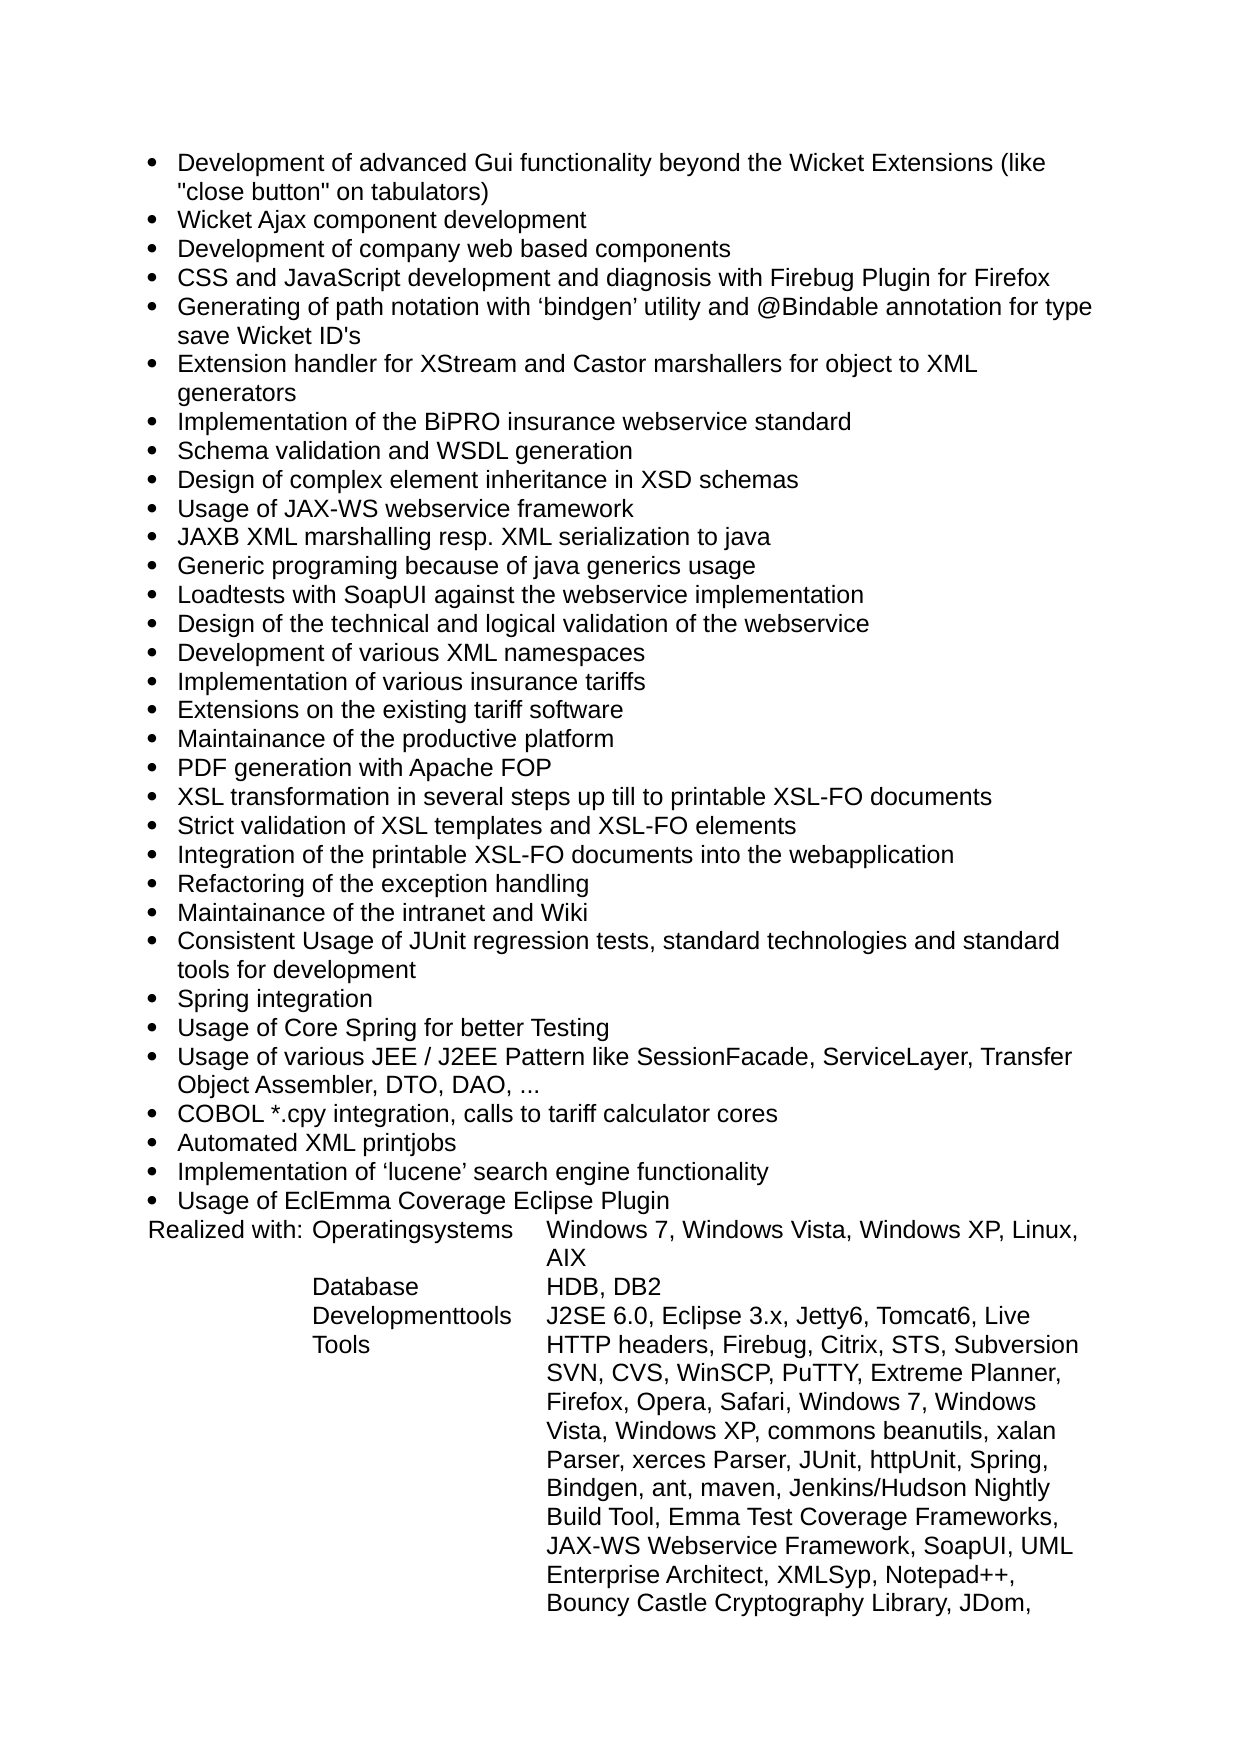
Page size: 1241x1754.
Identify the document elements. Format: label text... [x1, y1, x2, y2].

list Extensions on the existing tariff software [148, 696, 1104, 724]
list Generating of path notation with ‘bindgen’ utility and @Bindable annotation for type save Wicket ID's [148, 292, 1104, 349]
list Development of company web based components [148, 234, 1104, 263]
table_cell Developmenttools Tools [309, 1301, 543, 1617]
table_header Operatingsystems [309, 1215, 543, 1272]
list COBOL *.cpy integration, calls to tariff calculator cores [148, 1099, 1104, 1128]
list Maintainance of the intranet and Wiki [148, 897, 1104, 926]
list Usage of JAX-WS webservice framework [148, 493, 1104, 522]
list Generic programing because of java generics usage [148, 551, 1104, 580]
table_cell [145, 1301, 309, 1617]
list Consistent Usage of JUnit regression tests, standard technologies and standard tools for development [148, 926, 1104, 984]
list Design of the technical and logical validation of the webservice [148, 609, 1104, 638]
list JAXB XML marshalling resp. XML serialization to java [148, 522, 1104, 551]
table_cell J2SE 6.0, Eclipse 3.x, Jetty6, Tomcat6, Live HTTP headers, Firebug, Citrix, STS, Subversion SVN, CVS, WinSCP, PuTTY, Extreme Planner, Firefox, Opera, Safari, Windows 7, Windows Vista, Windows XP, commons beanutils, xalan Parser, xerces Parser, JUnit, httpUnit, Spring, Bindgen, ant, maven, Jenkins/Hudson Nightly Build Tool, Emma Test Coverage Frameworks, JAX-WS Webservice Framework, SoapUI, UML Enterprise Architect, XMLSyp, Notepad++, Bouncy Castle Cryptography Library, JDom, [543, 1301, 1089, 1617]
list Schema validation and WSDL generation [148, 436, 1104, 465]
list Usage of EclEmma Coverage Eclipse Plugin [148, 1186, 1104, 1215]
list XSL transformation in several steps up till to printable XSL-FO documents [148, 782, 1104, 811]
list Refactoring of the exception handling [148, 869, 1104, 897]
list Loadtests with SoapUI against the webservice implementation [148, 580, 1104, 609]
list Usage of Core Spring for better Testing [148, 1013, 1104, 1042]
list Development of various XML namespaces [148, 638, 1104, 667]
list Design of complex element inheritance in XSD schemas [148, 465, 1104, 493]
table_cell [145, 1272, 309, 1301]
list Spring integration [148, 984, 1104, 1013]
list Automated XML printjobs [148, 1128, 1104, 1157]
list Strict validation of XSL templates and XSL-FO elements [148, 811, 1104, 840]
list CSS and JavaScript development and diagnosis with Firebug Plugin for Firefox [148, 263, 1104, 292]
table_cell Database [309, 1272, 543, 1301]
list Implementation of the BiPRO insurance webservice standard [148, 407, 1104, 436]
list Usage of various JEE / J2EE Pattern like SessionFacade, ServiceLayer, Transfer Object Assembler, DTO, DAO, ... [148, 1042, 1104, 1099]
list Implementation of ‘lucene’ search engine functionality [148, 1157, 1104, 1186]
table_header Windows 7, Windows Vista, Windows XP, Linux, AIX [543, 1215, 1089, 1272]
list Extension handler for XStream and Castor marshallers for object to XML generators [148, 349, 1104, 407]
list PDF generation with Apache FOP [148, 753, 1104, 782]
table_header Realized with: [145, 1215, 309, 1272]
table_cell HDB, DB2 [543, 1272, 1089, 1301]
list Development of advanced Gui functionality beyond the Wicket Extensions (like "close button" on tabulators) [148, 148, 1104, 205]
list Wicket Ajax component development [148, 205, 1104, 234]
list Maintainance of the productive platform [148, 724, 1104, 753]
list Implementation of various insurance tariffs [148, 667, 1104, 696]
list Integration of the printable XSL-FO documents into the webapplication [148, 840, 1104, 869]
